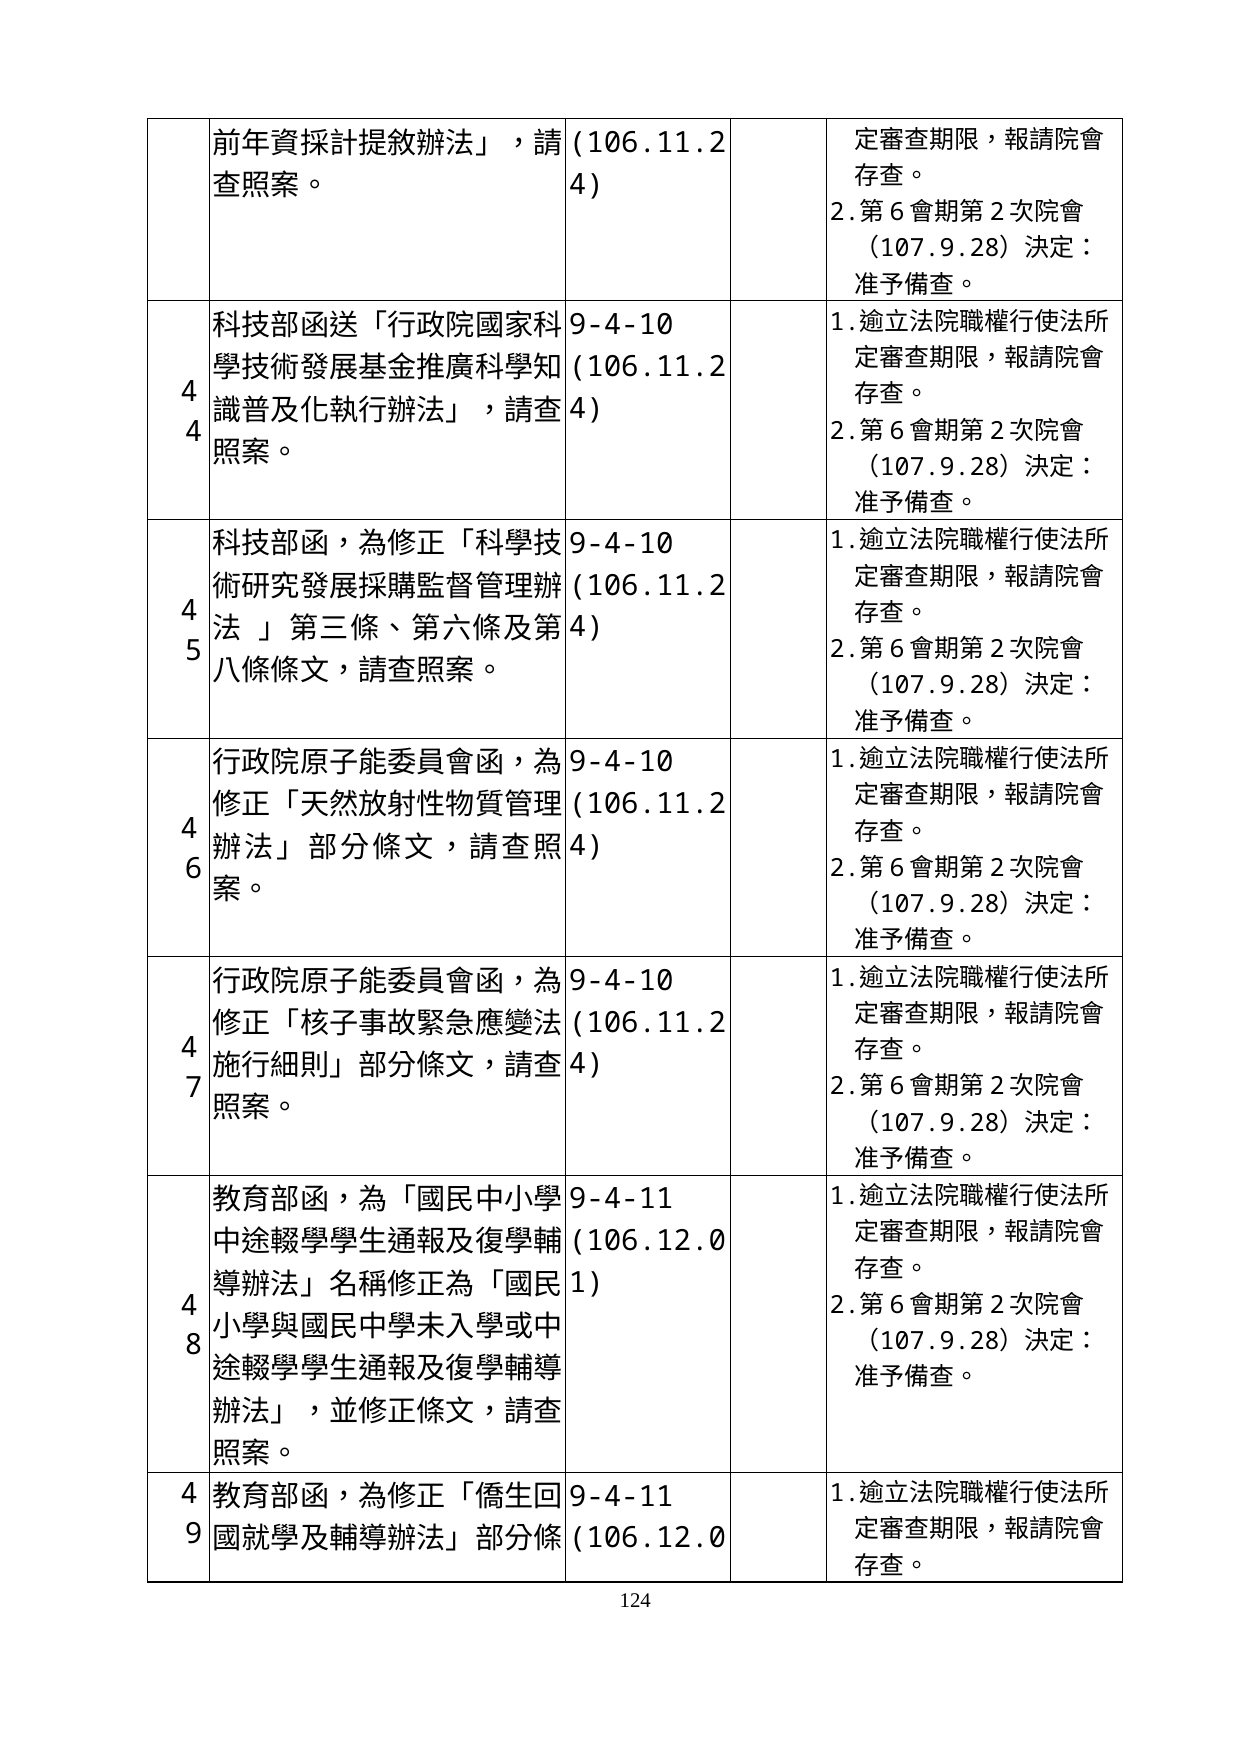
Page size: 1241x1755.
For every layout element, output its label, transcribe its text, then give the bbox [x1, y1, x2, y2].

table_cell 1.逾立法院職權行使法所定審查期限，報請院會存查。 2.第6會期第2次院會（107.9.28）決定：准予備查。 [827, 957, 1122, 1174]
table_cell 行政院原子能委員會函，為修正「核子事故緊急應變法施行細則」部分條文，請查照案。 [210, 957, 565, 1174]
table_cell [731, 301, 826, 519]
table_cell 定審查期限，報請院會存查。 2.第6會期第2次院會（107.9.28）決定：准予備查。 [827, 119, 1122, 300]
table_cell [148, 1473, 209, 1581]
table_cell 1.逾立法院職權行使法所定審查期限，報請院會存查。 2.第6會期第2次院會（107.9.28）決定：准予備查。 [827, 739, 1122, 956]
table_cell [148, 1176, 209, 1472]
table_cell [148, 520, 209, 737]
table_cell 9-4-10 (106.11.24) [566, 739, 730, 956]
table_cell [148, 119, 209, 300]
table_cell 科技部函送「行政院國家科學技術發展基金推廣科學知識普及化執行辦法」，請查照案。 [210, 301, 565, 519]
table_cell 9-4-10 (106.11.24) [566, 957, 730, 1174]
table_cell 科技部函，為修正「科學技術研究發展採購監督管理辦法 」第三條、第六條及第八條條文，請查照案。 [210, 520, 565, 737]
table_cell 教育部函，為「國民中小學中途輟學學生通報及復學輔導辦法」名稱修正為「國民小學與國民中學未入學或中途輟學學生通報及復學輔導辦法」，並修正條文，請查照案。 [210, 1176, 565, 1472]
table_cell 9-4-10 (106.11.24) [566, 520, 730, 737]
table_cell 1.逾立法院職權行使法所定審查期限，報請院會存查。 [827, 1473, 1122, 1581]
table_cell 教育部函，為修正「僑生回國就學及輔導辦法」部分條 [210, 1473, 565, 1581]
table_cell [731, 119, 826, 300]
table_cell [731, 739, 826, 956]
table_cell 1.逾立法院職權行使法所定審查期限，報請院會存查。 2.第6會期第2次院會（107.9.28）決定：准予備查。 [827, 1176, 1122, 1472]
table_cell 9-4-11 (106.12.01) [566, 1176, 730, 1472]
table_cell (106.11.24) [566, 119, 730, 300]
table_cell [731, 1473, 826, 1581]
table_cell 前年資採計提敘辦法」，請查照案。 [210, 119, 565, 300]
table_cell [731, 1176, 826, 1472]
table_cell 1.逾立法院職權行使法所定審查期限，報請院會存查。 2.第6會期第2次院會（107.9.28）決定：准予備查。 [827, 520, 1122, 737]
table_cell 9-4-10 (106.11.24) [566, 301, 730, 519]
table_cell [731, 957, 826, 1174]
table_cell [731, 520, 826, 737]
table_cell 行政院原子能委員會函，為修正「天然放射性物質管理辦法」部分條文，請查照案。 [210, 739, 565, 956]
table_cell [148, 739, 209, 956]
table_cell [148, 957, 209, 1174]
table_cell [148, 301, 209, 519]
table_cell 9-4-11 (106.12.0 [566, 1473, 730, 1581]
table_cell 1.逾立法院職權行使法所定審查期限，報請院會存查。 2.第6會期第2次院會（107.9.28）決定：准予備查。 [827, 301, 1122, 519]
